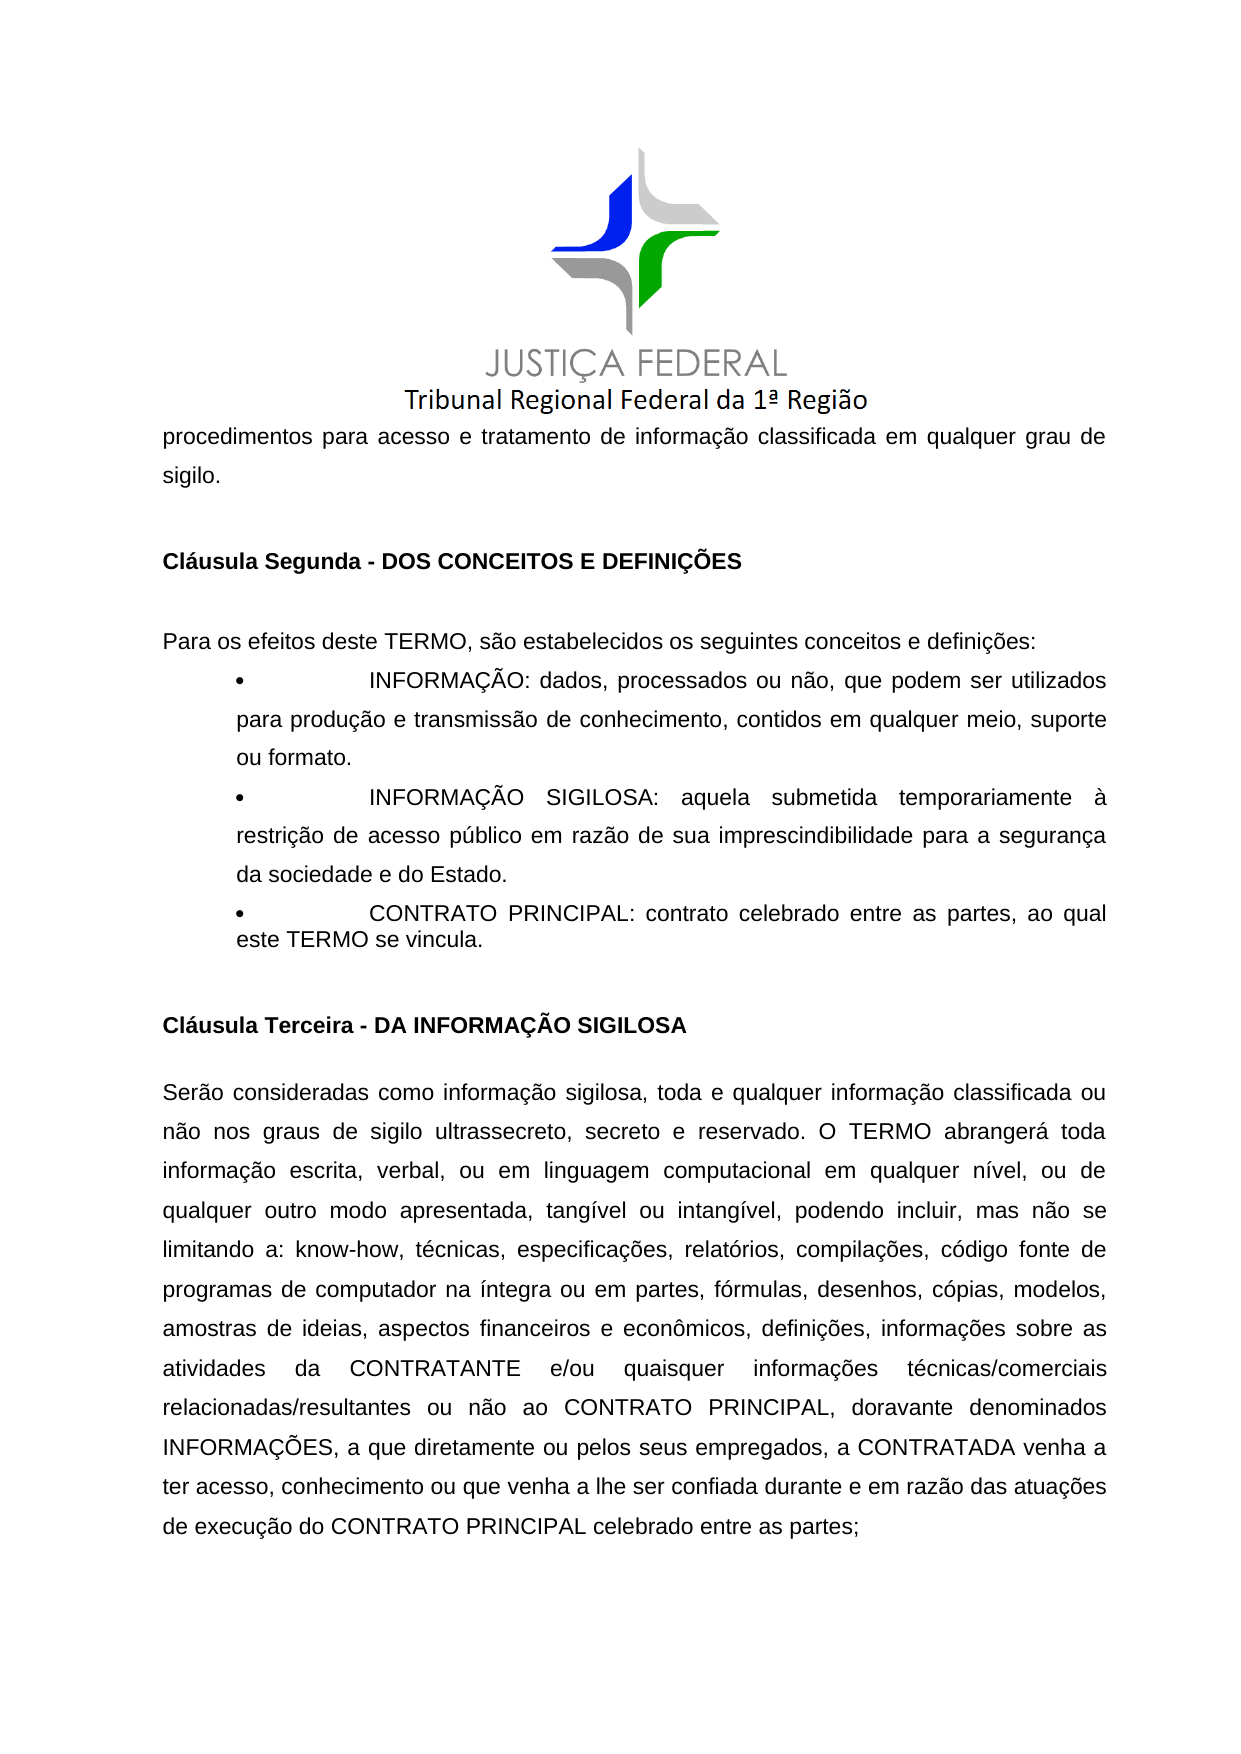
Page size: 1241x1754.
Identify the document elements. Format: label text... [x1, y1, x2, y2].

text Para os efeitos deste TERMO, são estabelecidos os seguintes conceitos e definições: [162, 628, 1107, 654]
list INFORMAÇÃO SIGILOSA: aquela submetida temporariamente à restrição de acesso público em razão de sua imprescindibilidade para a segurança da sociedade e do Estado. [236, 784, 1107, 887]
list INFORMAÇÃO: dados, processados ou não, que podem ser utilizados para produção e transmissão de conhecimento, contidos em qualquer meio, suporte ou formato. [236, 667, 1107, 771]
subtitle Cláusula Segunda - DOS CONCEITOS E DEFINIÇÕES [162, 548, 1107, 574]
subtitle Cláusula Terceira - DA INFORMAÇÃO SIGILOSA [162, 1012, 1107, 1039]
text procedimentos para acesso e tratamento de informação classificada em qualquer grau de sigilo. [162, 423, 1107, 489]
picture [399, 142, 870, 414]
list CONTRATO PRINCIPAL: contrato celebrado entre as partes, ao qual este TERMO se vincula. [236, 900, 1107, 953]
text Serão consideradas como informação sigilosa, toda e qualquer informação classificada ou não nos graus de sigilo ultrassecreto, secreto e reservado. O TERMO abrangerá toda informação escrita, verbal, ou em linguagem computacional em qualquer nível, ou de qualquer outro modo apresentada, tangível ou intangível, podendo incluir, mas não se limitando a: know-how, técnicas, especificações, relatórios, compilações, código fonte de programas de computador na íntegra ou em partes, fórmulas, desenhos, cópias, modelos, amostras de ideias, aspectos financeiros e econômicos, definições, informações sobre as atividades da CONTRATANTE e/ou quaisquer informações técnicas/comerciais relacionadas/resultantes ou não ao CONTRATO PRINCIPAL, doravante denominados INFORMAÇÕES, a que diretamente ou pelos seus empregados, a CONTRATADA venha a ter acesso, conhecimento ou que venha a lhe ser confiada durante e em razão das atuações de execução do CONTRATO PRINCIPAL celebrado entre as partes; [162, 1078, 1107, 1539]
